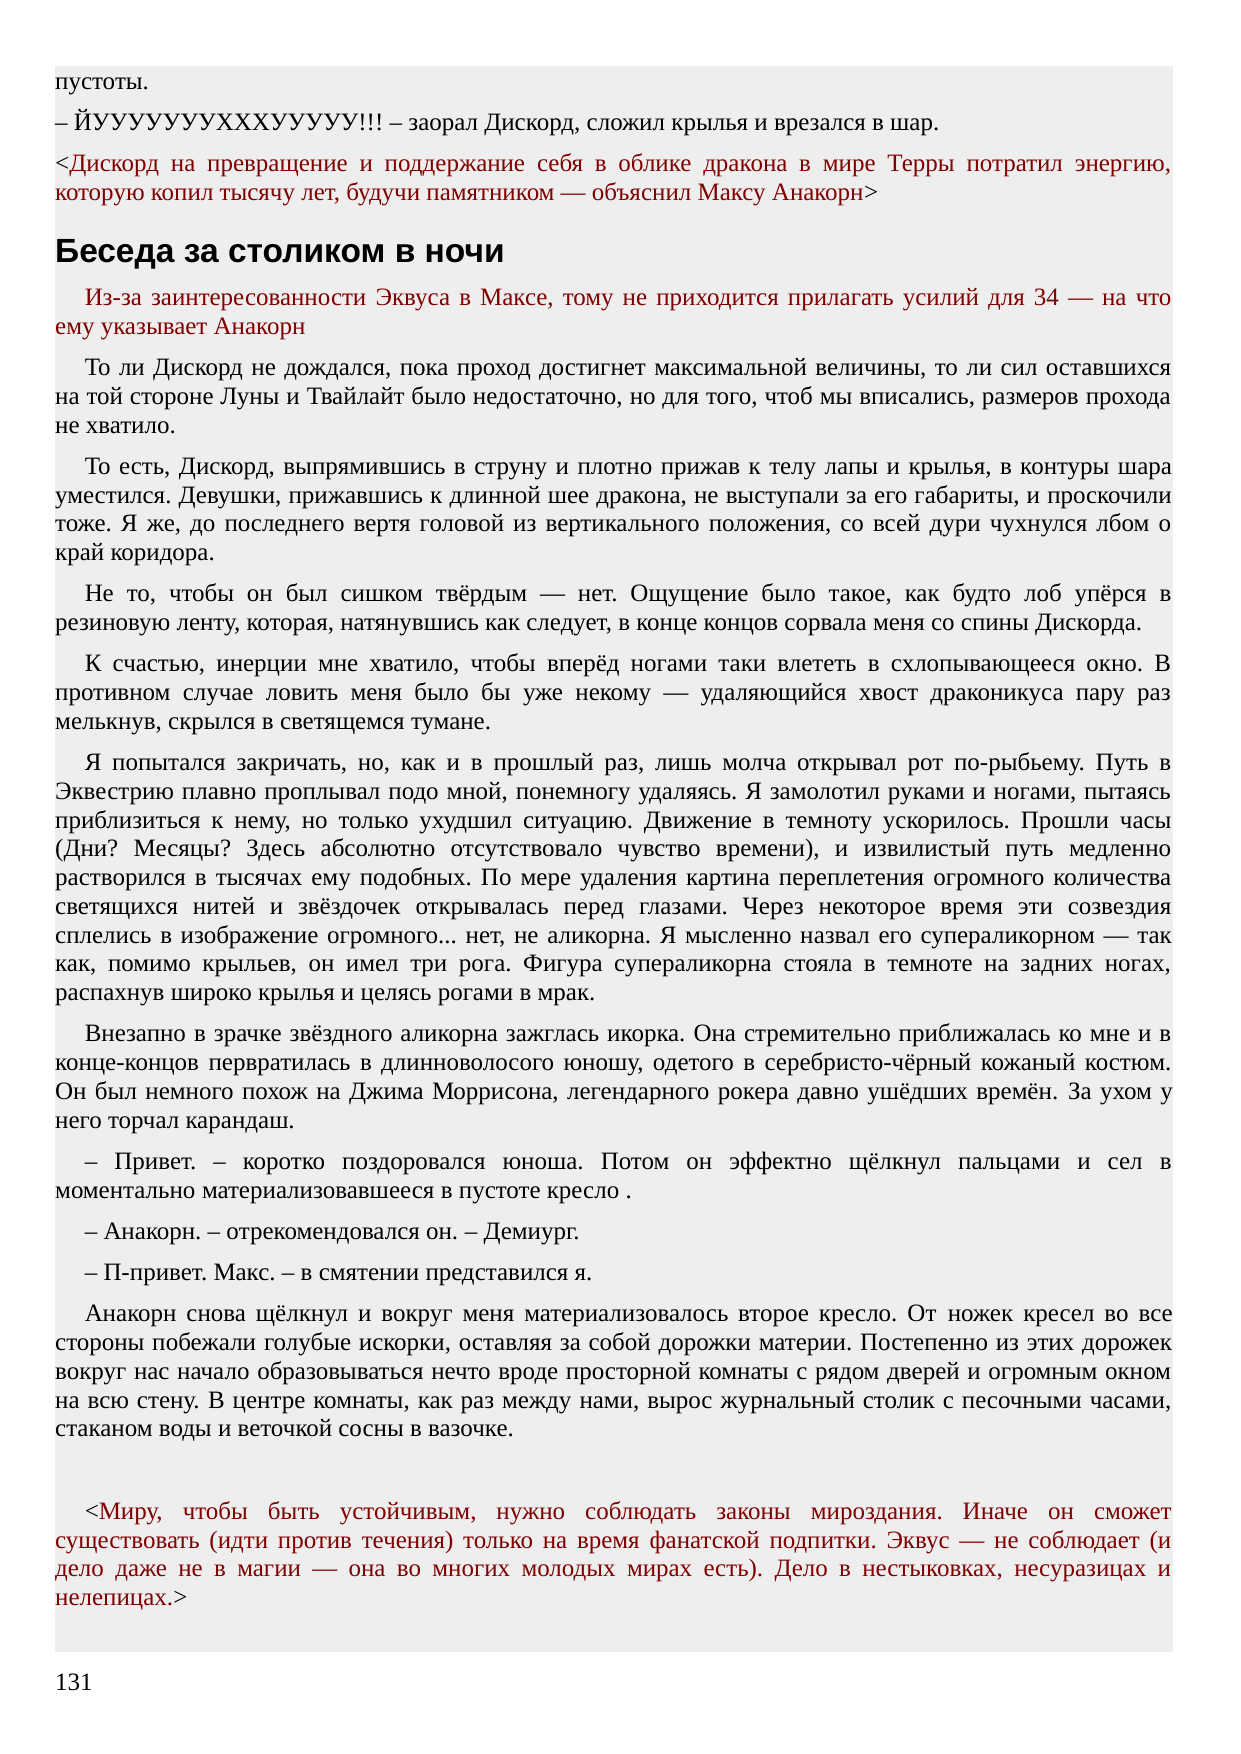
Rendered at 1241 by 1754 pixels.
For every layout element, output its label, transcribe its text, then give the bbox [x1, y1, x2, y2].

text – Привет. – коротко поздоровался юноша. Потом он эффектно щёлкнул пальцами и сел в моментально материализовавшееся в пустоте кресло . [55, 1146, 1173, 1203]
text – ЙУУУУУУУХХХУУУУУ!!! – заорал Дискорд, сложил крылья и врезался в шар. [55, 107, 1173, 136]
text Анакорн снова щёлкнул и вокруг меня материализовалось второе кресло. От ножек кресел во все стороны побежали голубые искорки, оставляя за собой дорожки материи. Постепенно из этих дорожек вокруг нас начало образовываться нечто вроде просторной комнаты с рядом дверей и огромным окном на всю стену. В центре комнаты, как раз между нами, вырос журнальный столик с песочными часами, стаканом воды и веточкой сосны в вазочке. [55, 1298, 1173, 1442]
text – Анакорн. – отрекомендовался он. – Демиург. [55, 1216, 1173, 1245]
text <Дискорд на превращение и поддержание себя в облике дракона в мире Терры потратил энергию, которую копил тысячу лет, будучи памятником — объяснил Максу Анакорн> [55, 148, 1173, 206]
text <Миру, чтобы быть устойчивым, нужно соблюдать законы мироздания. Иначе он сможет существовать (идти против течения) только на время фанатской подпитки. Эквус — не соблюдает (и дело даже не в магии — она во многих молодых мирах есть). Дело в нестыковках, несуразицах и нелепицах.> [55, 1496, 1173, 1611]
text То ли Дискорд не дождался, пока проход достигнет максимальной величины, то ли сил оставшихся на той стороне Луны и Твайлайт было недостаточно, но для того, чтоб мы вписались, размеров прохода не хватило. [55, 352, 1173, 438]
text К счастью, инерции мне хватило, чтобы вперёд ногами таки влететь в схлопывающееся окно. В противном случае ловить меня было бы уже некому — удаляющийся хвост драконикуса пару раз мелькнув, скрылся в светящемся тумане. [55, 648, 1173, 735]
subtitle Беседа за столиком в ночи [55, 231, 1173, 270]
text Из-за заинтересованности Эквуса в Максе, тому не приходится прилагать усилий для 34 — на что ему указывает Анакорн [55, 282, 1173, 340]
text То есть, Дискорд, выпрямившись в струну и плотно прижав к телу лапы и крылья, в контуры шара уместился. Девушки, прижавшись к длинной шее дракона, не выступали за его габариты, и проскочили тоже. Я же, до последнего вертя головой из вертикального положения, со всей дури чухнулся лбом о край коридора. [55, 451, 1173, 566]
text пустоты. [55, 66, 1173, 95]
text Не то, чтобы он был сишком твёрдым — нет. Ощущение было такое, как будто лоб упёрся в резиновую ленту, которая, натянувшись как следует, в конце концов сорвала меня со спины Дискорда. [55, 578, 1173, 636]
text – П-привет. Макс. – в смятении представился я. [55, 1257, 1173, 1286]
text Я попытался закричать, но, как и в прошлый раз, лишь молча открывал рот по-рыбьему. Путь в Эквестрию плавно проплывал подо мной, понемногу удаляясь. Я замолотил руками и ногами, пытаясь приблизиться к нему, но только ухудшил ситуацию. Движение в темноту ускорилось. Прошли часы (Дни? Месяцы? Здесь абсолютно отсутствовало чувство времени), и извилистый путь медленно растворился в тысячах ему подобных. По мере удаления картина переплетения огромного количества светящихся нитей и звёздочек открывалась перед глазами. Через некоторое время эти созвездия сплелись в изображение огромного... нет, не аликорна. Я мысленно назвал его супераликорном — так как, помимо крыльев, он имел три рога. Фигура супераликорна стояла в темноте на задних ногах, распахнув широко крылья и целясь рогами в мрак. [55, 747, 1173, 1006]
text Внезапно в зрачке звёздного аликорна зажглась икорка. Она стремительно приближалась ко мне и в конце-концов первратилась в длинноволосого юношу, одетого в серебристо-чёрный кожаный костюм. Он был немного похож на Джима Моррисона, легендарного рокера давно ушёдших времён. За ухом у него торчал карандаш. [55, 1018, 1173, 1133]
